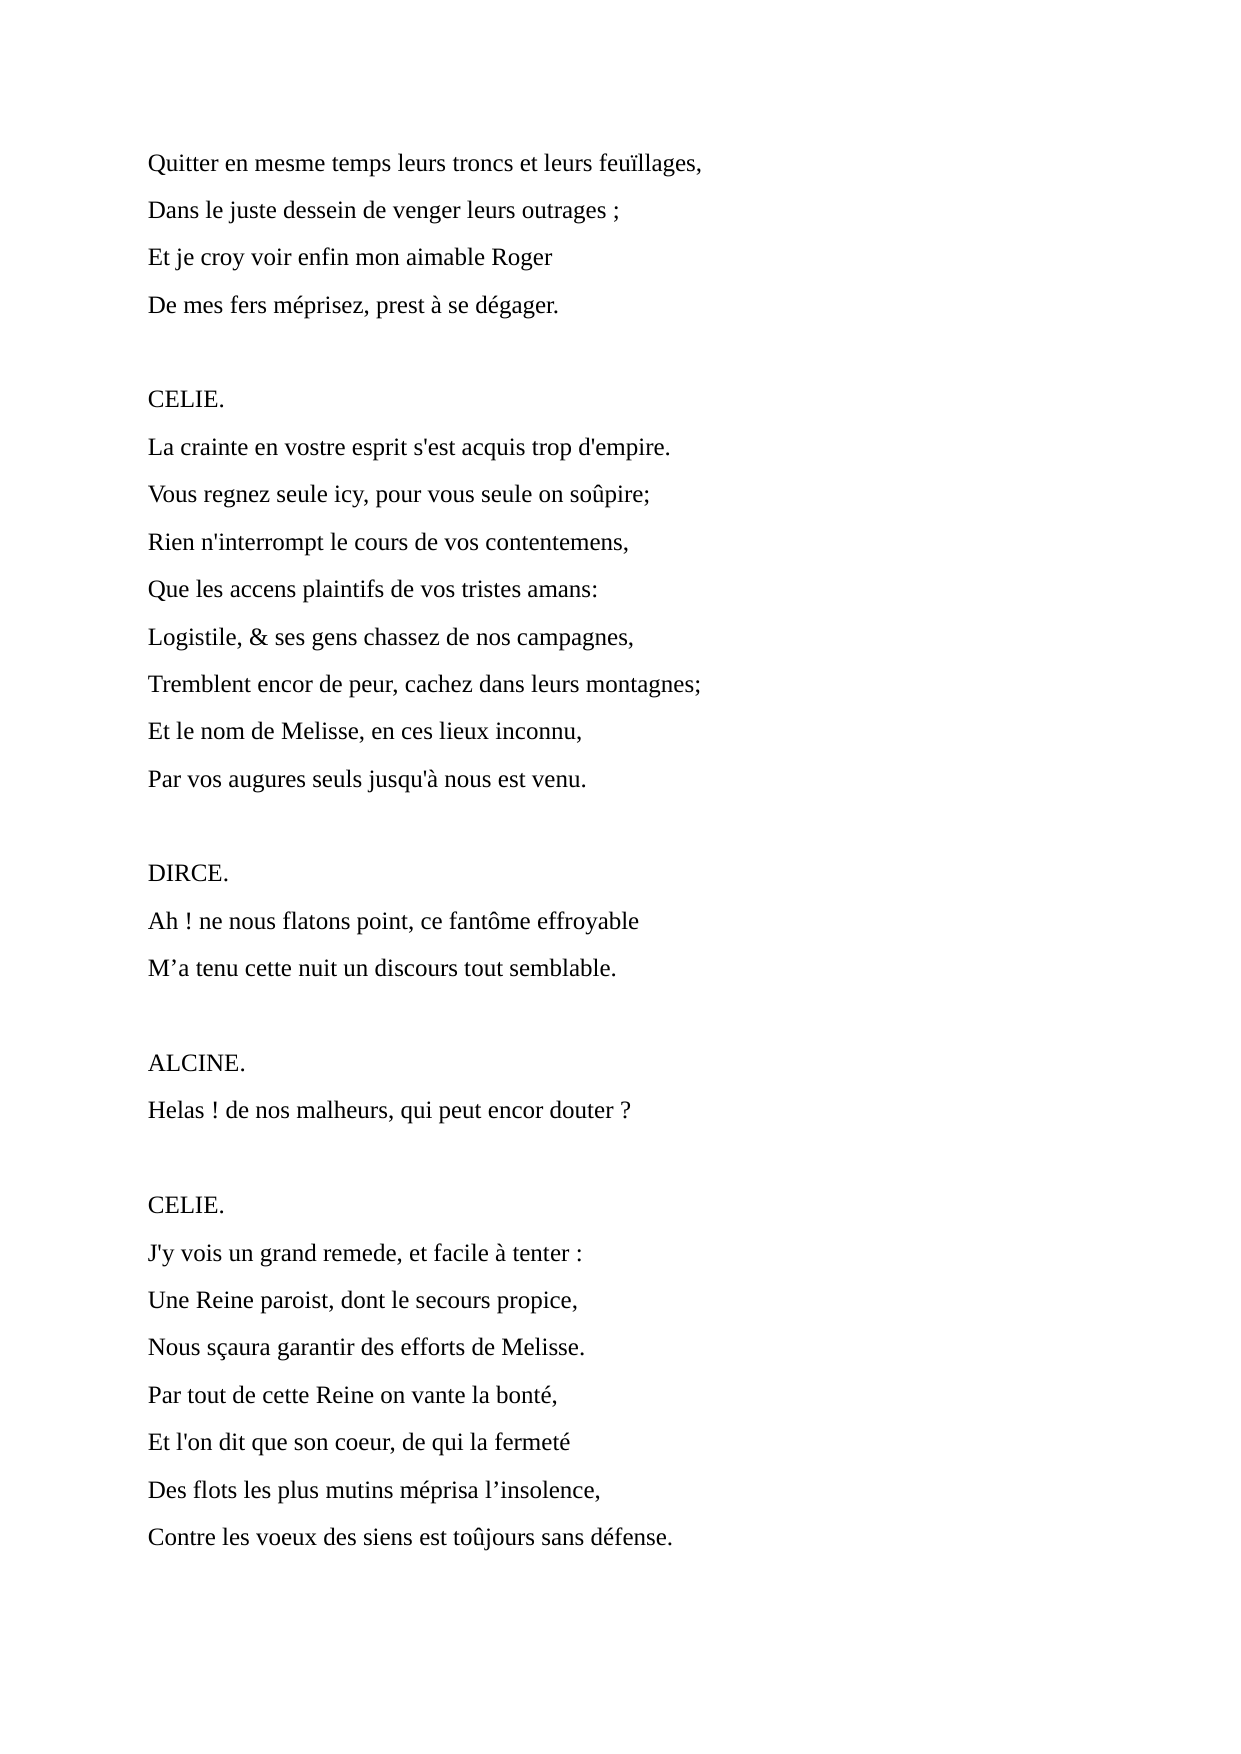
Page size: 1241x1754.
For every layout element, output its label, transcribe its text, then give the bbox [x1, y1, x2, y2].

text Et je croy voir enfin mon aimable Roger [148, 242, 1093, 271]
text Que les accens plaintifs de vos tristes amans: [148, 574, 1093, 603]
text Contre les voeux des siens est toûjours sans défense. [148, 1522, 1093, 1551]
text Tremblent encor de peur, cachez dans leurs montagnes; [148, 669, 1093, 698]
text CELIE. [148, 1190, 1093, 1219]
text Quitter en mesme temps leurs troncs et leurs feuïllages, [148, 148, 1093, 176]
text De mes fers méprisez, prest à se dégager. [148, 290, 1093, 318]
text M’a tenu cette nuit un discours tout semblable. [148, 953, 1093, 982]
text ALCINE. [148, 1048, 1093, 1077]
text CELIE. [148, 384, 1093, 413]
text Dans le juste dessein de venger leurs outrages ; [148, 195, 1093, 224]
text Rien n'interrompt le cours de vos contentemens, [148, 527, 1093, 556]
text La crainte en vostre esprit s'est acquis trop d'empire. [148, 432, 1093, 461]
text Par tout de cette Reine on vante la bonté, [148, 1380, 1093, 1409]
text Vous regnez seule icy, pour vous seule on soûpire; [148, 479, 1093, 508]
text DIRCE. [148, 858, 1093, 887]
text Nous sçaura garantir des efforts de Melisse. [148, 1332, 1093, 1361]
text Logistile, & ses gens chassez de nos campagnes, [148, 622, 1093, 650]
text Ah ! ne nous flatons point, ce fantôme effroyable [148, 906, 1093, 935]
text Par vos augures seuls jusqu'à nous est venu. [148, 764, 1093, 792]
text Et l'on dit que son coeur, de qui la fermeté [148, 1427, 1093, 1456]
text Une Reine paroist, dont le secours propice, [148, 1285, 1093, 1314]
text J'y vois un grand remede, et facile à tenter : [148, 1238, 1093, 1266]
text Des flots les plus mutins méprisa l’insolence, [148, 1475, 1093, 1503]
text Helas ! de nos malheurs, qui peut encor douter ? [148, 1096, 1093, 1124]
text Et le nom de Melisse, en ces lieux inconnu, [148, 716, 1093, 745]
